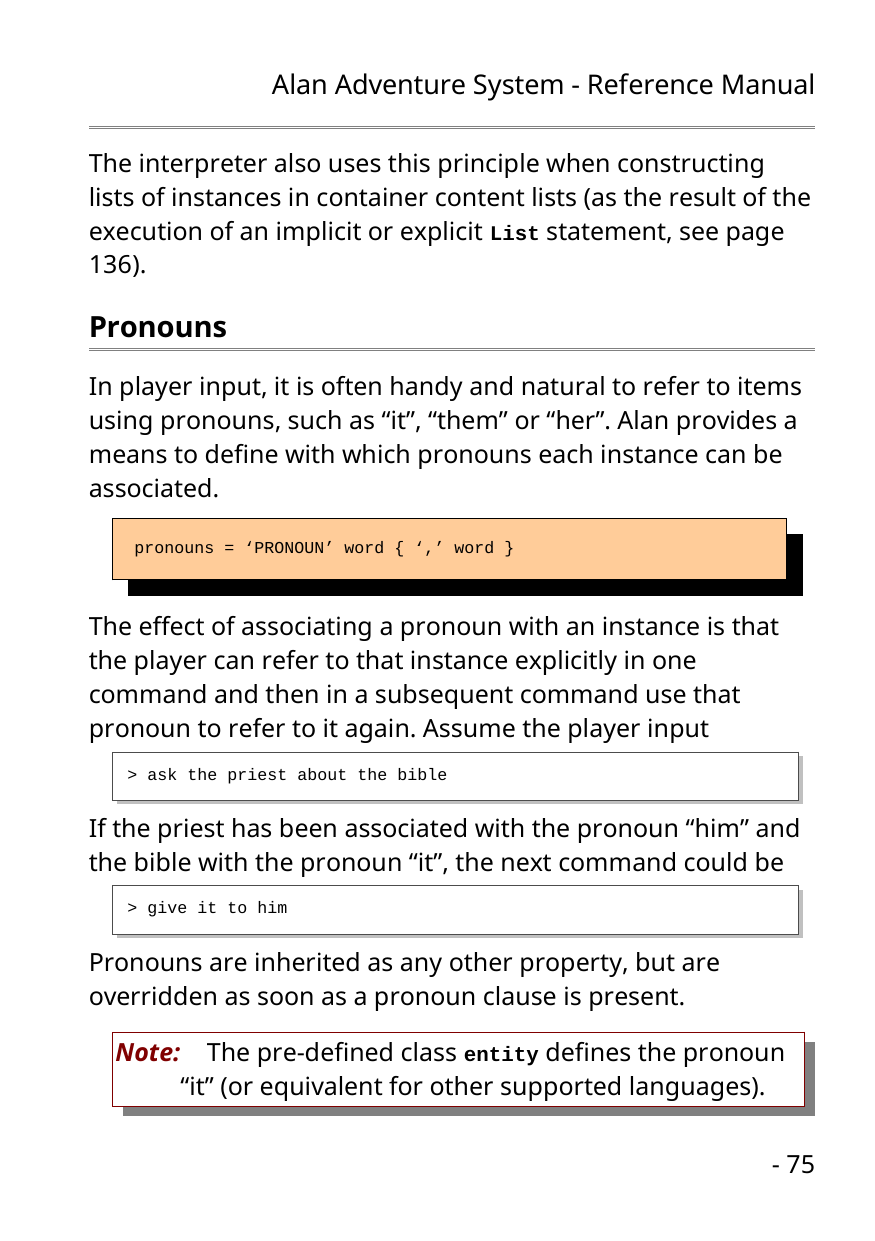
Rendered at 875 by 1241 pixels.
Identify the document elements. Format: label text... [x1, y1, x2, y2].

text The interpreter also uses this principle when constructing lists of instances in container content lists (as the result of the execution of an implicit or explicit List statement, see page 105). [88, 146, 815, 281]
text Pronouns are inherited as any other property, but are overridden as soon as a pronoun clause is present. [88, 945, 815, 1013]
text > ask the priest about the bible [113, 753, 798, 800]
text In player input, it is often handy and natural to refer to items using pronouns, such as “it”, “them” or “her”. Alan provides a means to define with which pronouns each instance can be associated. [88, 369, 815, 505]
text If the priest has been associated with the pronoun “him” and the bible with the pronoun “it”, the next command could be [88, 811, 815, 879]
text pronouns = ‘PRONOUN’ word { ‘,’ word } [113, 519, 786, 579]
subtitle Pronouns [88, 307, 815, 351]
text > give it to him [113, 886, 798, 934]
list The pre-defined class entity defines the pronoun “it” (or equivalent for other supported languages). [113, 1033, 804, 1106]
text The effect of associating a pronoun with an instance is that the player can refer to that instance explicitly in one command and then in a subsequent command use that pronoun to refer to it again. Assume the player input [88, 609, 815, 745]
